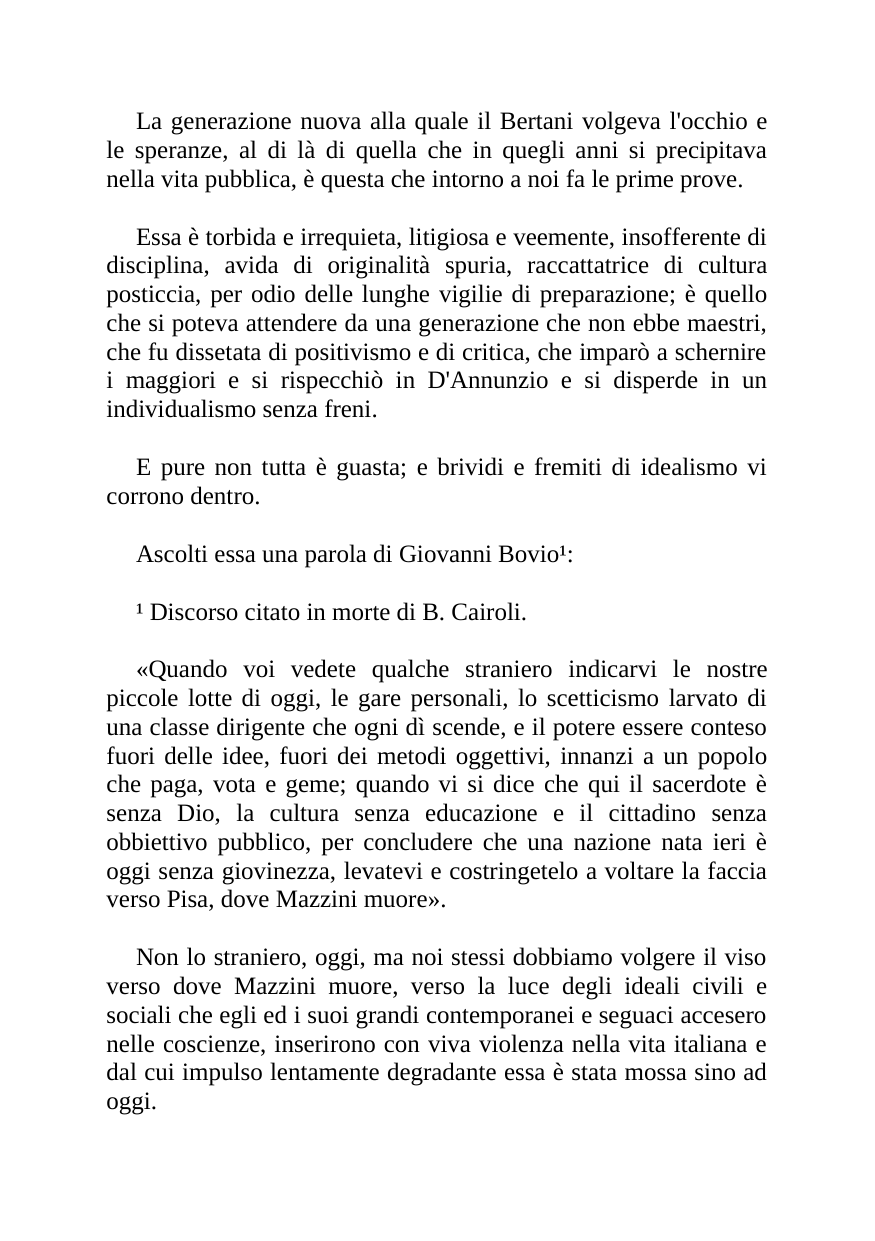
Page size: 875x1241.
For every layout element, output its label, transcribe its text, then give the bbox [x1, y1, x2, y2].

text ¹ Discorso citato in morte di B. Cairoli. [106, 597, 768, 625]
text «Quando voi vedete qualche straniero indicarvi le nostre piccole lotte di oggi, le gare personali, lo scetticismo larvato di una classe dirigente che ogni dì scende, e il potere essere conteso fuori delle idee, fuori dei metodi oggettivi, innanzi a un popolo che paga, vota e geme; quando vi si dice che qui il sacerdote è senza Dio, la cultura senza educazione e il cittadino senza obbiettivo pubblico, per concludere che una nazione nata ieri è oggi senza giovinezza, levatevi e costringetelo a voltare la faccia verso Pisa, dove Mazzini muore». [106, 654, 768, 913]
text E pure non tutta è guasta; e brividi e fremiti di idealismo vi corrono dentro. [106, 452, 768, 509]
text Ascolti essa una parola di Giovanni Bovio¹: [106, 539, 768, 567]
text Non lo straniero, oggi, ma noi stessi dobbiamo volgere il viso verso dove Mazzini muore, verso la luce degli ideali civili e sociali che egli ed i suoi grandi contemporanei e seguaci accesero nelle coscienze, inserirono con viva violenza nella vita italiana e dal cui impulso lentamente degradante essa è stata mossa sino ad oggi. [106, 942, 768, 1115]
text Essa è torbida e irrequieta, litigiosa e veemente, insofferente di disciplina, avida di originalità spuria, raccattatrice di cultura posticcia, per odio delle lunghe vigilie di preparazione; è quello che si poteva attendere da una generazione che non ebbe maestri, che fu dissetata di positivismo e di critica, che imparò a schernire i maggiori e si rispecchiò in D'Annunzio e si disperde in un individualismo senza freni. [106, 222, 768, 423]
text La generazione nuova alla quale il Bertani volgeva l'occhio e le speranze, al di là di quella che in quegli anni si precipitava nella vita pubblica, è questa che intorno a noi fa le prime prove. [106, 106, 768, 192]
